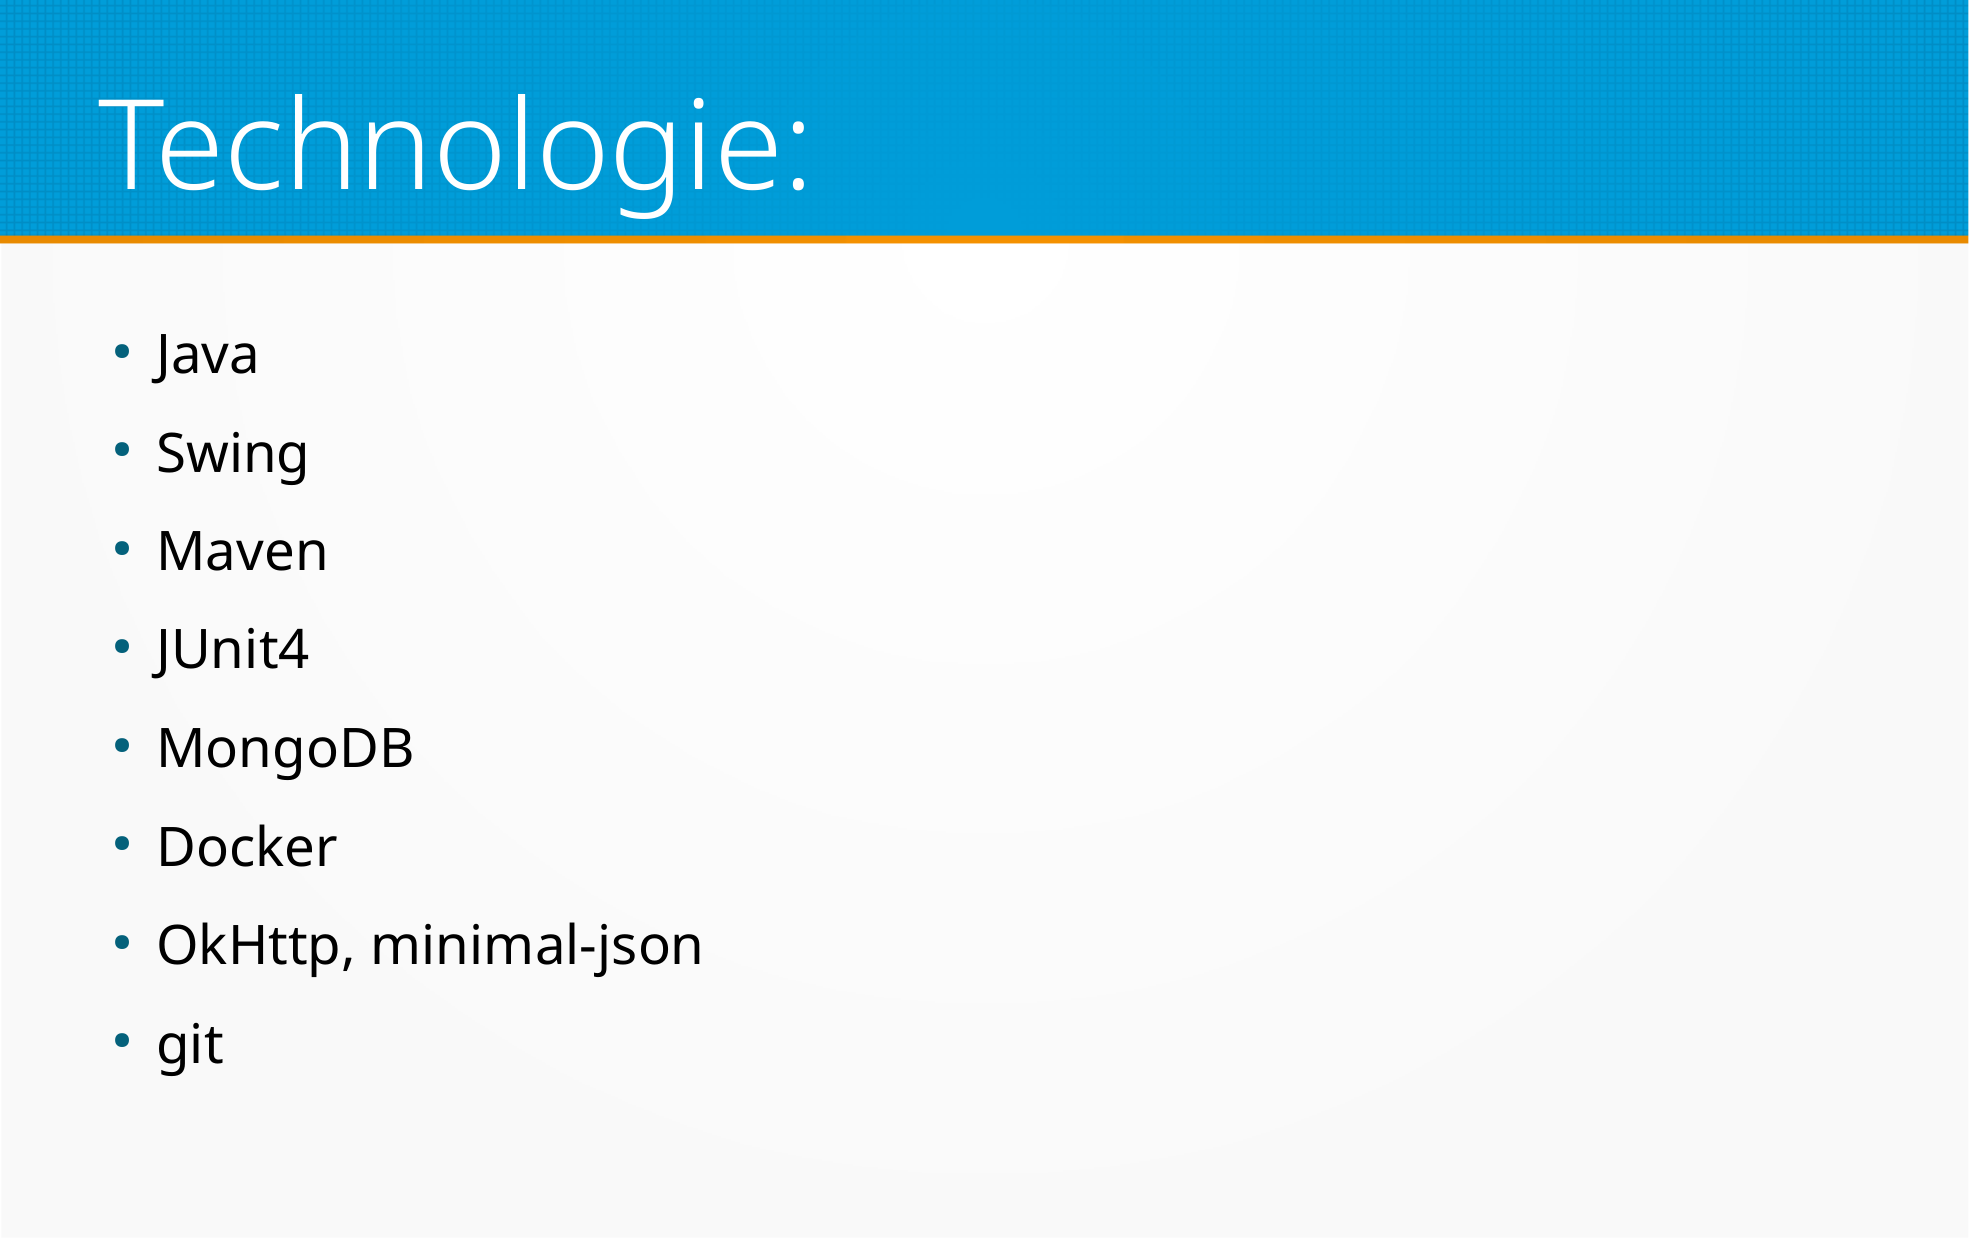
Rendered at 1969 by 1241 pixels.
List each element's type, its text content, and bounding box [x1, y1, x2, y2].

list Java Swing Maven JUnit4 MongoDB Docker OkHttp, minimal-json git [98, 315, 1860, 1080]
title Technologie: [98, 19, 1870, 227]
picture [0, 236, 1969, 1241]
